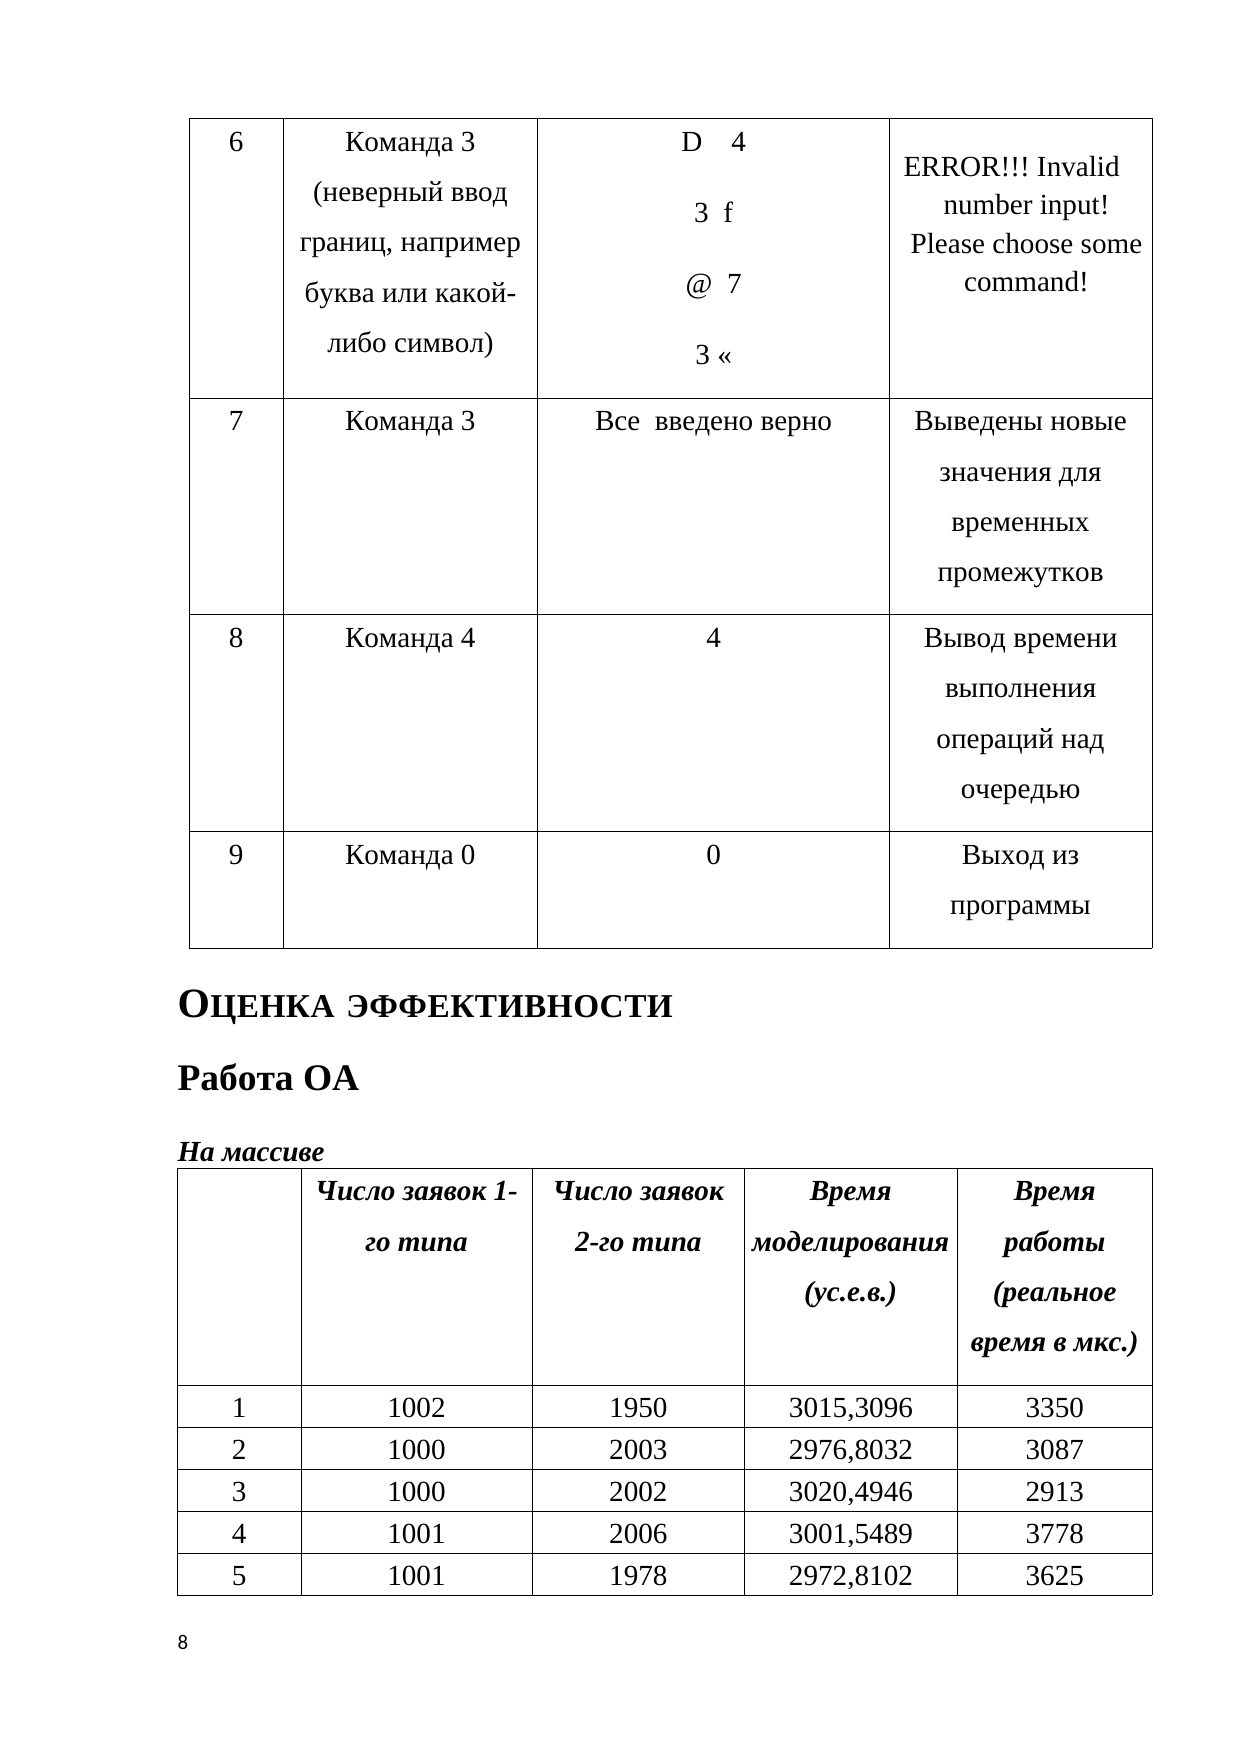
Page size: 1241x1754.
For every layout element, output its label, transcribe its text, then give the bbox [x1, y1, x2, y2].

table_cell 8 [190, 615, 283, 831]
table_cell 1001 [302, 1554, 532, 1594]
table_cell D 4 3 f @ 7 3 « [538, 119, 889, 397]
table_cell 3015,3096 [745, 1386, 957, 1427]
table_cell Все введено верно [538, 399, 889, 614]
table_cell 2 [178, 1428, 301, 1468]
table_cell 3625 [958, 1554, 1152, 1594]
table_cell Команда 3 [284, 399, 537, 614]
table_cell ERROR!!! Invalid number input! Please choose some command! [890, 119, 1152, 397]
table_cell Команда 4 [284, 615, 537, 831]
table_cell 2002 [533, 1470, 744, 1511]
table_cell 6 [190, 119, 283, 397]
table_cell 2003 [533, 1428, 744, 1468]
table_header Число заявок 1-го типа [302, 1169, 532, 1384]
text На массиве [177, 1134, 1152, 1168]
table_cell 9 [190, 832, 283, 947]
table_cell Выведены новые значения для временных промежутков [890, 399, 1152, 614]
table_cell 7 [190, 399, 283, 614]
table_header [178, 1169, 301, 1384]
table_cell 3087 [958, 1428, 1152, 1468]
table_cell 0 [538, 832, 889, 947]
table_cell 1 [178, 1386, 301, 1427]
table_cell 1000 [302, 1470, 532, 1511]
table_cell Выход из программы [890, 832, 1152, 947]
table_cell 3778 [958, 1512, 1152, 1552]
table_cell 3001,5489 [745, 1512, 957, 1552]
table_cell 3 [178, 1470, 301, 1511]
table_cell 4 [178, 1512, 301, 1552]
table_cell 1001 [302, 1512, 532, 1552]
table_header Время работы (реальное время в мкс.) [958, 1169, 1152, 1384]
table_cell 1950 [533, 1386, 744, 1427]
subtitle Оценка эффективности [177, 979, 1152, 1027]
table_cell 2976,8032 [745, 1428, 957, 1468]
table_cell 2913 [958, 1470, 1152, 1511]
table_cell 1000 [302, 1428, 532, 1468]
table_cell Вывод времени выполнения операций над очередью [890, 615, 1152, 831]
text Работа ОА [177, 1055, 1152, 1098]
table_header Время моделирования (ус.е.в.) [745, 1169, 957, 1384]
table_cell 1002 [302, 1386, 532, 1427]
table_cell 3350 [958, 1386, 1152, 1427]
table_cell 3020,4946 [745, 1470, 957, 1511]
table_cell 4 [538, 615, 889, 831]
table_cell 2006 [533, 1512, 744, 1552]
table_cell 2972,8102 [745, 1554, 957, 1594]
table_cell Команда 0 [284, 832, 537, 947]
table_header Число заявок 2-го типа [533, 1169, 744, 1384]
table_cell 1978 [533, 1554, 744, 1594]
table_cell 5 [178, 1554, 301, 1594]
table_cell Команда 3 (неверный ввод границ, например буква или какой-либо символ) [284, 119, 537, 397]
